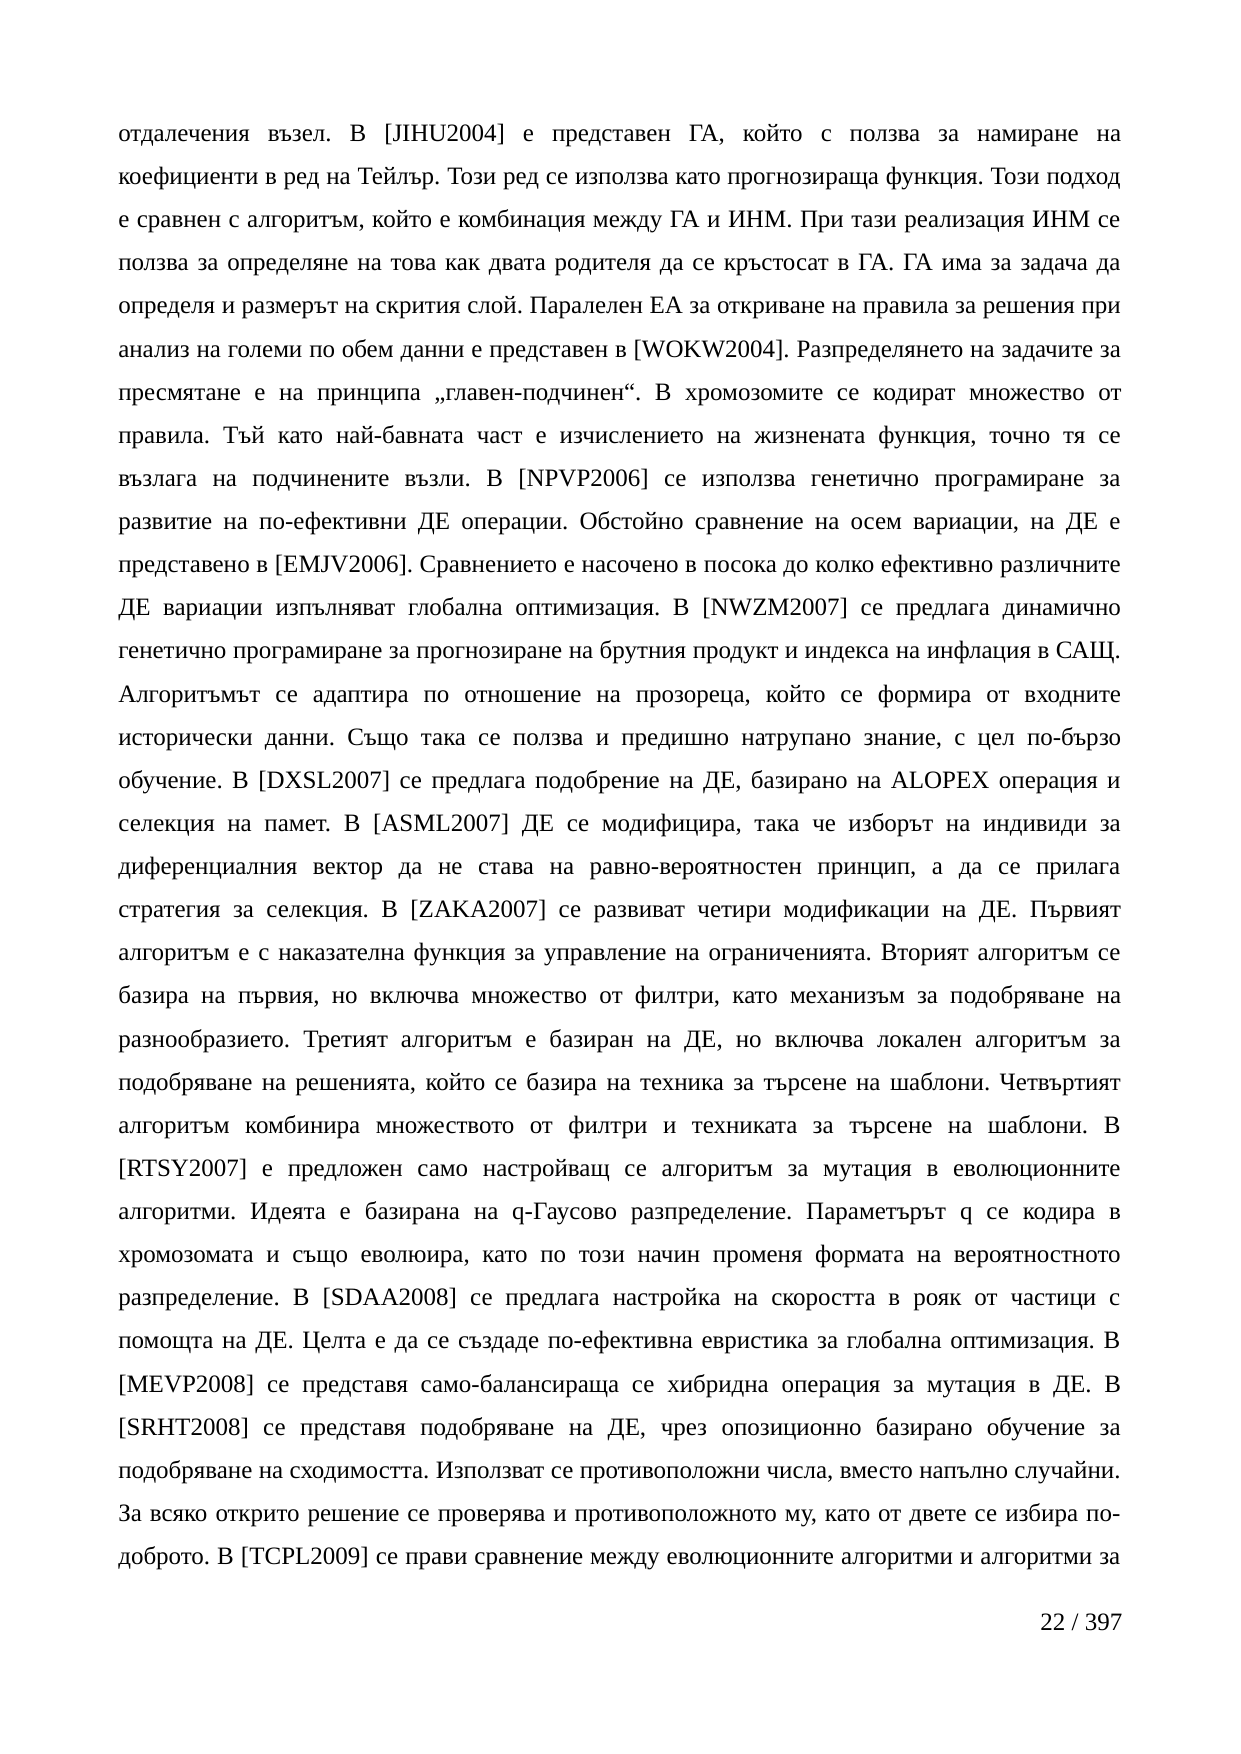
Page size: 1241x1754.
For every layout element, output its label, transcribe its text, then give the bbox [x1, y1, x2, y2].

text отдалечения възел. В [JIHU2004] е представен ГА, който с ползва за намиране на коефициенти в ред на Тейлър. Този ред се използва като прогнозираща функция. Този подход е сравнен с алгоритъм, който е комбинация между ГА и ИНМ. При тази реализация ИНМ се ползва за определяне на това как двата родителя да се кръстосат в ГА. ГА има за задача да определя и размерът на скрития слой. Паралелен ЕА за откриване на правила за решения при анализ на големи по обем данни е представен в [WOKW2004]. Разпределянето на задачите за пресмятане е на принципа „главен-подчинен“. В хромозомите се кодират множество от правила. Тъй като най-бавната част е изчислението на жизнената функция, точно тя се възлага на подчинените възли. В [NPVP2006] се използва генетично програмиране за развитие на по-ефективни ДЕ операции. Обстойно сравнение на осем вариации, на ДЕ е представено в [EMJV2006]. Сравнението е насочено в посока до колко ефективно различните ДЕ вариации изпълняват глобална оптимизация. В [NWZM2007] се предлага динамично генетично програмиране за прогнозиране на брутния продукт и индекса на инфлация в САЩ. Алгоритъмът се адаптира по отношение на прозореца, който се формира от входните исторически данни. Също така се ползва и предишно натрупано знание, с цел по-бързо обучение. В [DXSL2007] се предлага подобрение на ДЕ, базирано на ALOPEX операция и селекция на памет. В [ASML2007] ДЕ се модифицира, така че изборът на индивиди за диференциалния вектор да не става на равно-вероятностен принцип, а да се прилага стратегия за селекция. В [ZAKA2007] се развиват четири модификации на ДЕ. Първият алгоритъм е с наказателна функция за управление на ограниченията. Вторият алгоритъм се базира на първия, но включва множество от филтри, като механизъм за подобряване на разнообразието. Третият алгоритъм е базиран на ДЕ, но включва локален алгоритъм за подобряване на решенията, който се базира на техника за търсене на шаблони. Четвъртият алгоритъм комбинира множеството от филтри и техниката за търсене на шаблони. В [RTSY2007] е предложен само настройващ се алгоритъм за мутация в еволюционните алгоритми. Идеята е базирана на q-Гаусово разпределение. Параметърът q се кодира в хромозомата и също еволюира, като по този начин променя формата на вероятностното разпределение. В [SDAA2008] се предлага настройка на скоростта в рояк от частици с помощта на ДЕ. Целта е да се създаде по-ефективна евристика за глобална оптимизация. В [MEVP2008] се представя само-балансираща се хибридна операция за мутация в ДЕ. В [SRHT2008] се представя подобряване на ДЕ, чрез опозиционно базирано обучение за подобряване на сходимостта. Използват се противоположни числа, вместо напълно случайни. За всяко открито решение се проверява и противоположното му, като от двете се избира по-доброто. В [TCPL2009] се прави сравнение между еволюционните алгоритми и алгоритми за [118, 118, 1122, 1570]
